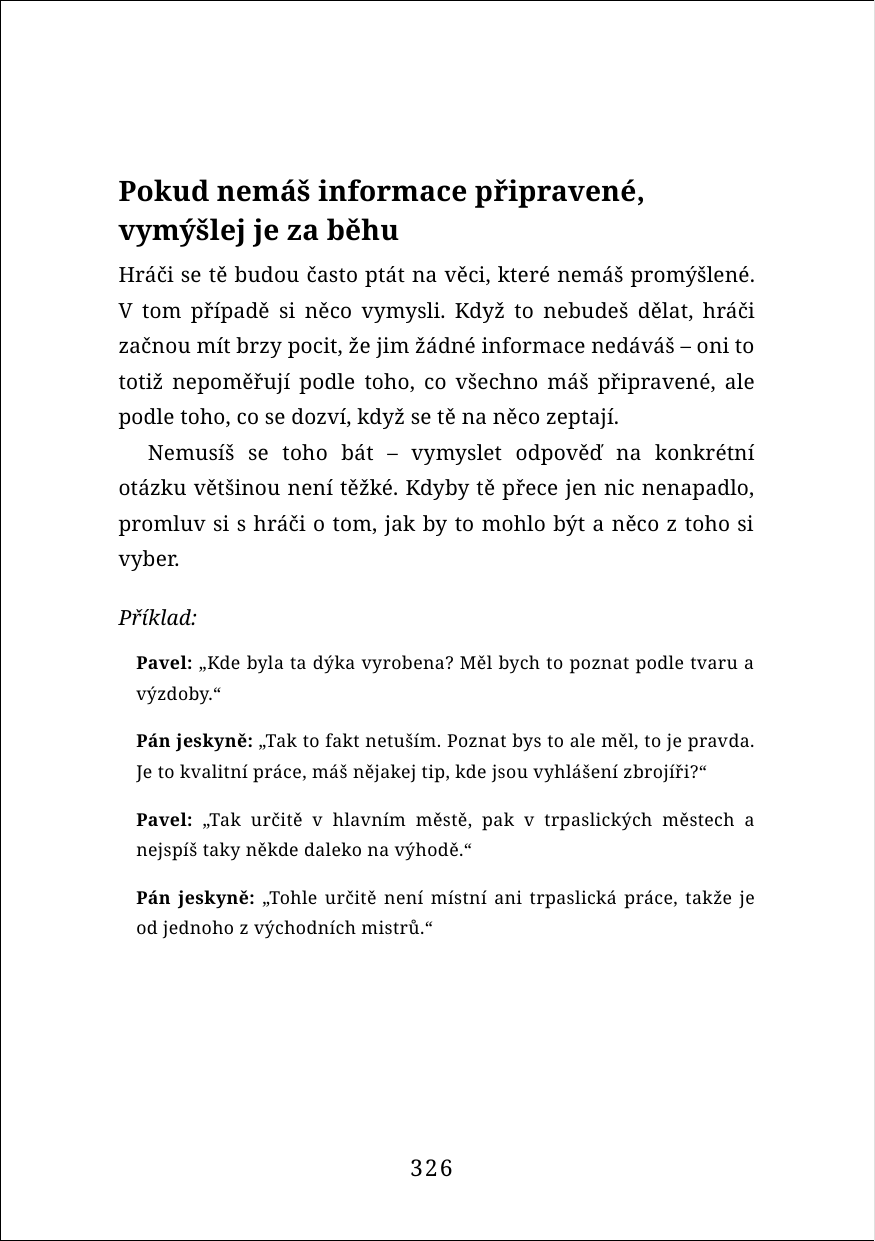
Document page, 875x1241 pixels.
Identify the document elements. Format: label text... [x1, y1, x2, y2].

text Příklad: [118, 603, 756, 632]
text Hráči se tě budou často ptát na věci, které nemáš promýšlené. V tom případě si něco vymysli. Když to nebudeš dělat, hráči začnou mít brzy pocit, že jim žádné informace nedáváš – oni to totiž nepoměřují podle toho, co všechno máš připravené, ale podle toho, co se dozví, když se tě na něco zeptají. Nemusíš se toho bát – vymyslet odpověď na konkrétní otázku většinou není těžké. Kdyby tě přece jen nic nenapadlo, promluv si s hráči o tom, jak by to mohlo být a něco z toho si vyber. [118, 260, 756, 573]
text Pán jeskyně: „Tak to fakt netuším. Poznat bys to ale měl, to je pravda. Je to kvalitní práce, máš nějakej tip, kde jsou vyhlášení zbrojíři?“ [136, 729, 756, 783]
subtitle Pokud nemáš informace připravené, vymýšlej je za běhu [118, 172, 756, 248]
text Pán jeskyně: „Tohle určitě není místní ani trpaslická práce, takže je od jednoho z východních mistrů.“ [136, 885, 756, 939]
text Pavel: „Kde byla ta dýka vyrobena? Měl bych to poznat podle tvaru a výzdoby.“ [136, 651, 756, 705]
text Pavel: „Tak určitě v hlavním městě, pak v trpaslických městech a nejspíš taky někde daleko na výhodě.“ [136, 807, 756, 861]
